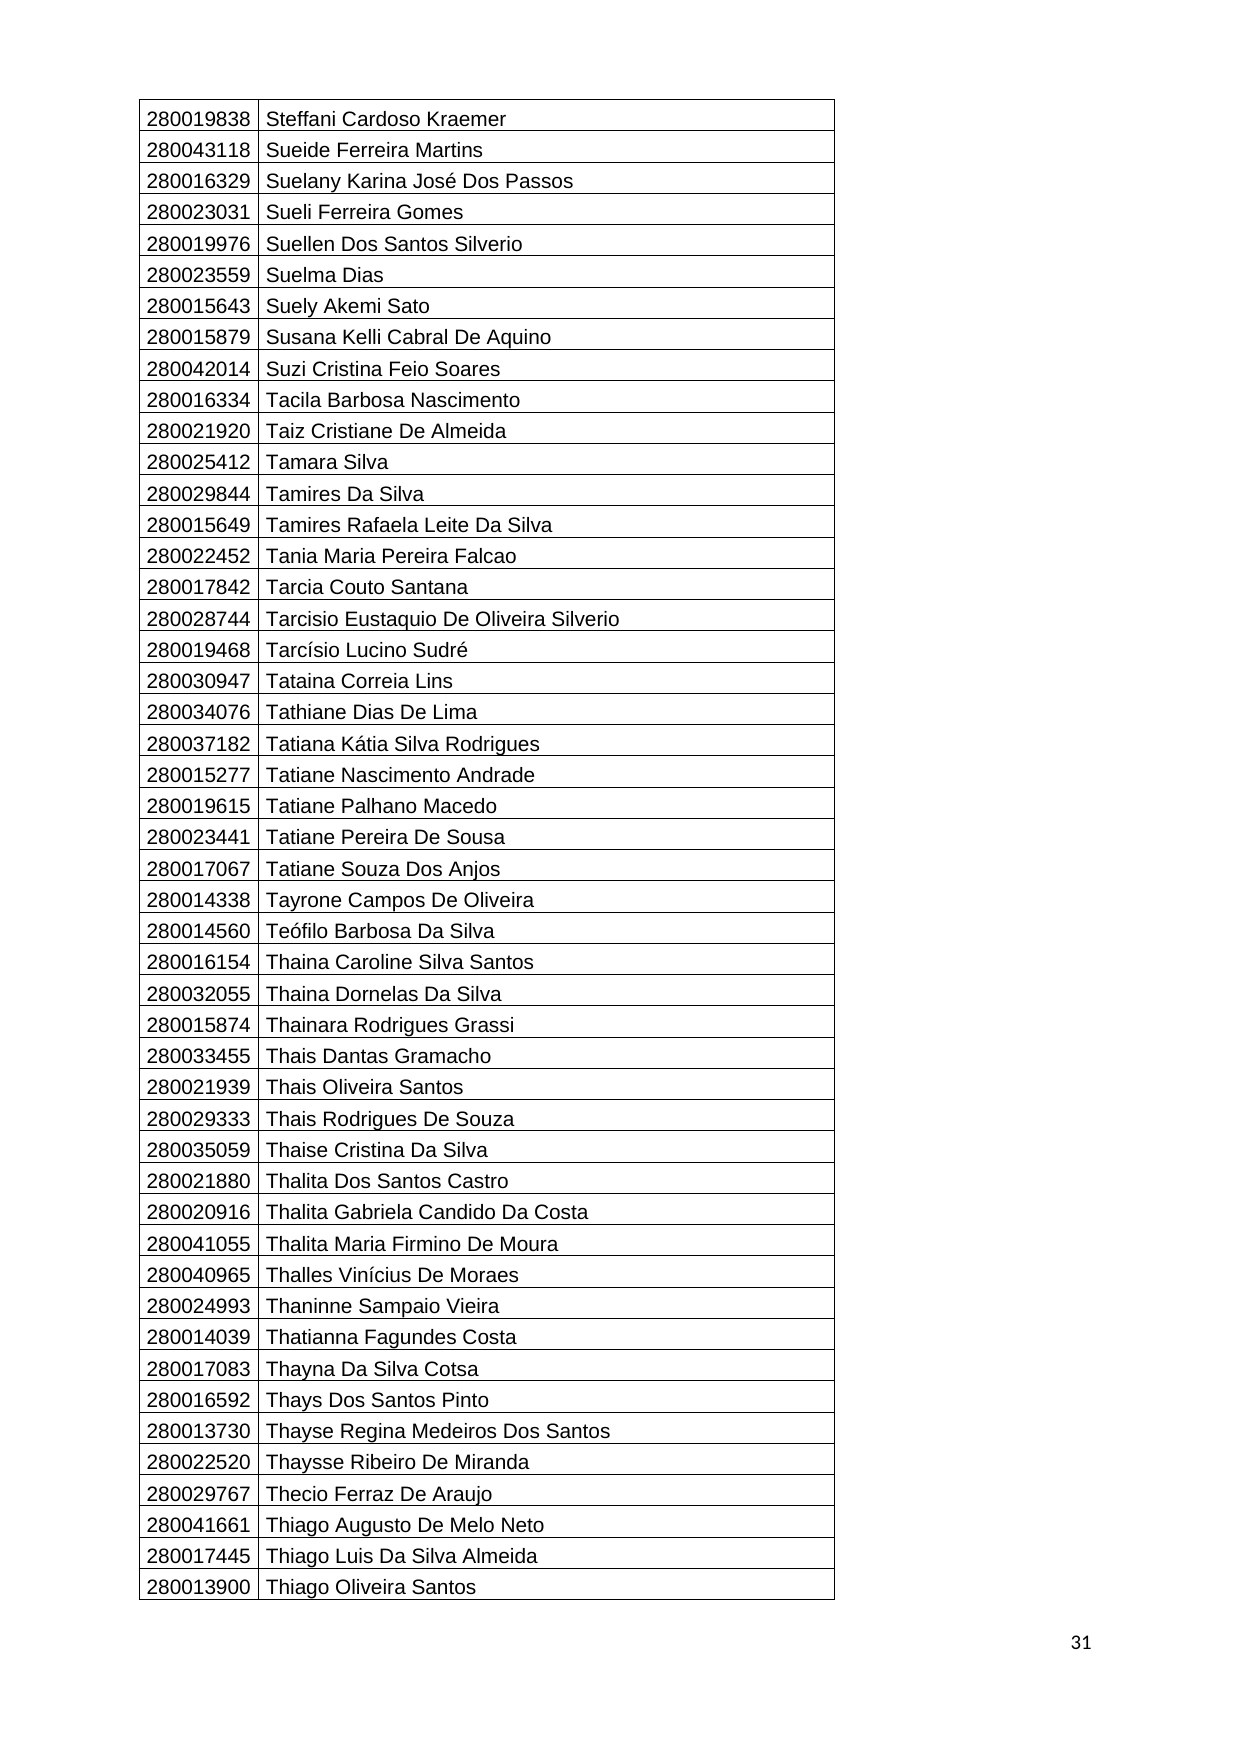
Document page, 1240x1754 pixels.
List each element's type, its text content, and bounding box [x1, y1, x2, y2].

table_cell Sueide Ferreira Martins [259, 131, 834, 162]
table_cell Tamires Da Silva [259, 475, 834, 505]
table_cell Susana Kelli Cabral De Aquino [259, 319, 834, 349]
table_cell 280016154 [140, 944, 258, 974]
table_cell Tatiana Kátia Silva Rodrigues [259, 725, 834, 755]
table_cell Thainara Rodrigues Grassi [259, 1006, 834, 1037]
table_cell 280015277 [140, 756, 258, 787]
table_cell Thais Rodrigues De Souza [259, 1100, 834, 1130]
table_cell Tarcísio Lucino Sudré [259, 631, 834, 662]
table_cell Suzi Cristina Feio Soares [259, 350, 834, 380]
table_cell 280041661 [140, 1506, 258, 1537]
table_cell 280022520 [140, 1444, 258, 1474]
table_cell 280032055 [140, 975, 258, 1005]
table_cell Tatiane Pereira De Sousa [259, 819, 834, 849]
table_cell Thalita Maria Firmino De Moura [259, 1225, 834, 1255]
table_cell Suelany Karina José Dos Passos [259, 163, 834, 193]
table_cell Suely Akemi Sato [259, 288, 834, 318]
table_cell Suelma Dias [259, 256, 834, 287]
table_cell 280037182 [140, 725, 258, 755]
table_cell 280017067 [140, 850, 258, 880]
table_cell Teófilo Barbosa Da Silva [259, 913, 834, 943]
table_cell Thayse Regina Medeiros Dos Santos [259, 1413, 834, 1443]
table_cell 280029844 [140, 475, 258, 505]
table_cell Thiago Oliveira Santos [259, 1569, 834, 1599]
table_cell Thais Oliveira Santos [259, 1069, 834, 1099]
table_cell 280014560 [140, 913, 258, 943]
table_cell Sueli Ferreira Gomes [259, 194, 834, 224]
table_cell 280013900 [140, 1569, 258, 1599]
table_cell Steffani Cardoso Kraemer [259, 100, 834, 130]
table_cell Thays Dos Santos Pinto [259, 1381, 834, 1412]
table_cell Tatiane Palhano Macedo [259, 788, 834, 818]
table_cell 280017842 [140, 569, 258, 599]
table_cell 280015879 [140, 319, 258, 349]
table_cell Tarcia Couto Santana [259, 569, 834, 599]
table_cell 280015643 [140, 288, 258, 318]
table_cell Thaise Cristina Da Silva [259, 1131, 834, 1162]
table_cell 280030947 [140, 663, 258, 693]
table_cell Thaina Caroline Silva Santos [259, 944, 834, 974]
table_cell 280021920 [140, 413, 258, 443]
table_cell Suellen Dos Santos Silverio [259, 225, 834, 255]
table_cell 280025412 [140, 444, 258, 474]
table_cell 280023031 [140, 194, 258, 224]
table_cell 280043118 [140, 131, 258, 162]
table_cell 280019976 [140, 225, 258, 255]
table_cell Thiago Luis Da Silva Almeida [259, 1538, 834, 1568]
table_cell Tacila Barbosa Nascimento [259, 381, 834, 412]
table_cell Thalita Dos Santos Castro [259, 1163, 834, 1193]
table_cell 280042014 [140, 350, 258, 380]
table_cell Tarcisio Eustaquio De Oliveira Silverio [259, 600, 834, 630]
table_cell Thalles Vinícius De Moraes [259, 1256, 834, 1287]
table_cell 280035059 [140, 1131, 258, 1162]
table_cell Tayrone Campos De Oliveira [259, 881, 834, 912]
table_cell Thaysse Ribeiro De Miranda [259, 1444, 834, 1474]
table_cell 280028744 [140, 600, 258, 630]
table_cell 280041055 [140, 1225, 258, 1255]
table_cell 280021880 [140, 1163, 258, 1193]
table_cell Tania Maria Pereira Falcao [259, 538, 834, 568]
table_cell 280016592 [140, 1381, 258, 1412]
table_cell 280021939 [140, 1069, 258, 1099]
table_cell 280014039 [140, 1319, 258, 1349]
table_cell 280017445 [140, 1538, 258, 1568]
table_cell 280029333 [140, 1100, 258, 1130]
table_cell 280015649 [140, 506, 258, 537]
table_cell 280014338 [140, 881, 258, 912]
table_cell Tatiane Souza Dos Anjos [259, 850, 834, 880]
table_cell 280016329 [140, 163, 258, 193]
table_cell 280029767 [140, 1475, 258, 1505]
table_cell 280023559 [140, 256, 258, 287]
table_cell Thaninne Sampaio Vieira [259, 1288, 834, 1318]
table_cell Thaina Dornelas Da Silva [259, 975, 834, 1005]
table_cell Thalita Gabriela Candido Da Costa [259, 1194, 834, 1224]
table_cell Tamires Rafaela Leite Da Silva [259, 506, 834, 537]
table_cell 280017083 [140, 1350, 258, 1380]
table_cell Taiz Cristiane De Almeida [259, 413, 834, 443]
table_cell 280023441 [140, 819, 258, 849]
table_cell Thatianna Fagundes Costa [259, 1319, 834, 1349]
table_cell 280015874 [140, 1006, 258, 1037]
table_cell Thayna Da Silva Cotsa [259, 1350, 834, 1380]
table_cell 280019468 [140, 631, 258, 662]
table_cell 280016334 [140, 381, 258, 412]
table_cell 280033455 [140, 1038, 258, 1068]
table_cell 280020916 [140, 1194, 258, 1224]
table_cell 280019838 [140, 100, 258, 130]
table_cell Tathiane Dias De Lima [259, 694, 834, 724]
table_cell 280022452 [140, 538, 258, 568]
table_cell Tatiane Nascimento Andrade [259, 756, 834, 787]
table_cell 280024993 [140, 1288, 258, 1318]
table_cell 280034076 [140, 694, 258, 724]
table_cell 280040965 [140, 1256, 258, 1287]
table_cell Tataina Correia Lins [259, 663, 834, 693]
table_cell Thecio Ferraz De Araujo [259, 1475, 834, 1505]
table_cell Thiago Augusto De Melo Neto [259, 1506, 834, 1537]
table_cell 280019615 [140, 788, 258, 818]
table_cell Tamara Silva [259, 444, 834, 474]
table_cell Thais Dantas Gramacho [259, 1038, 834, 1068]
table_cell 280013730 [140, 1413, 258, 1443]
